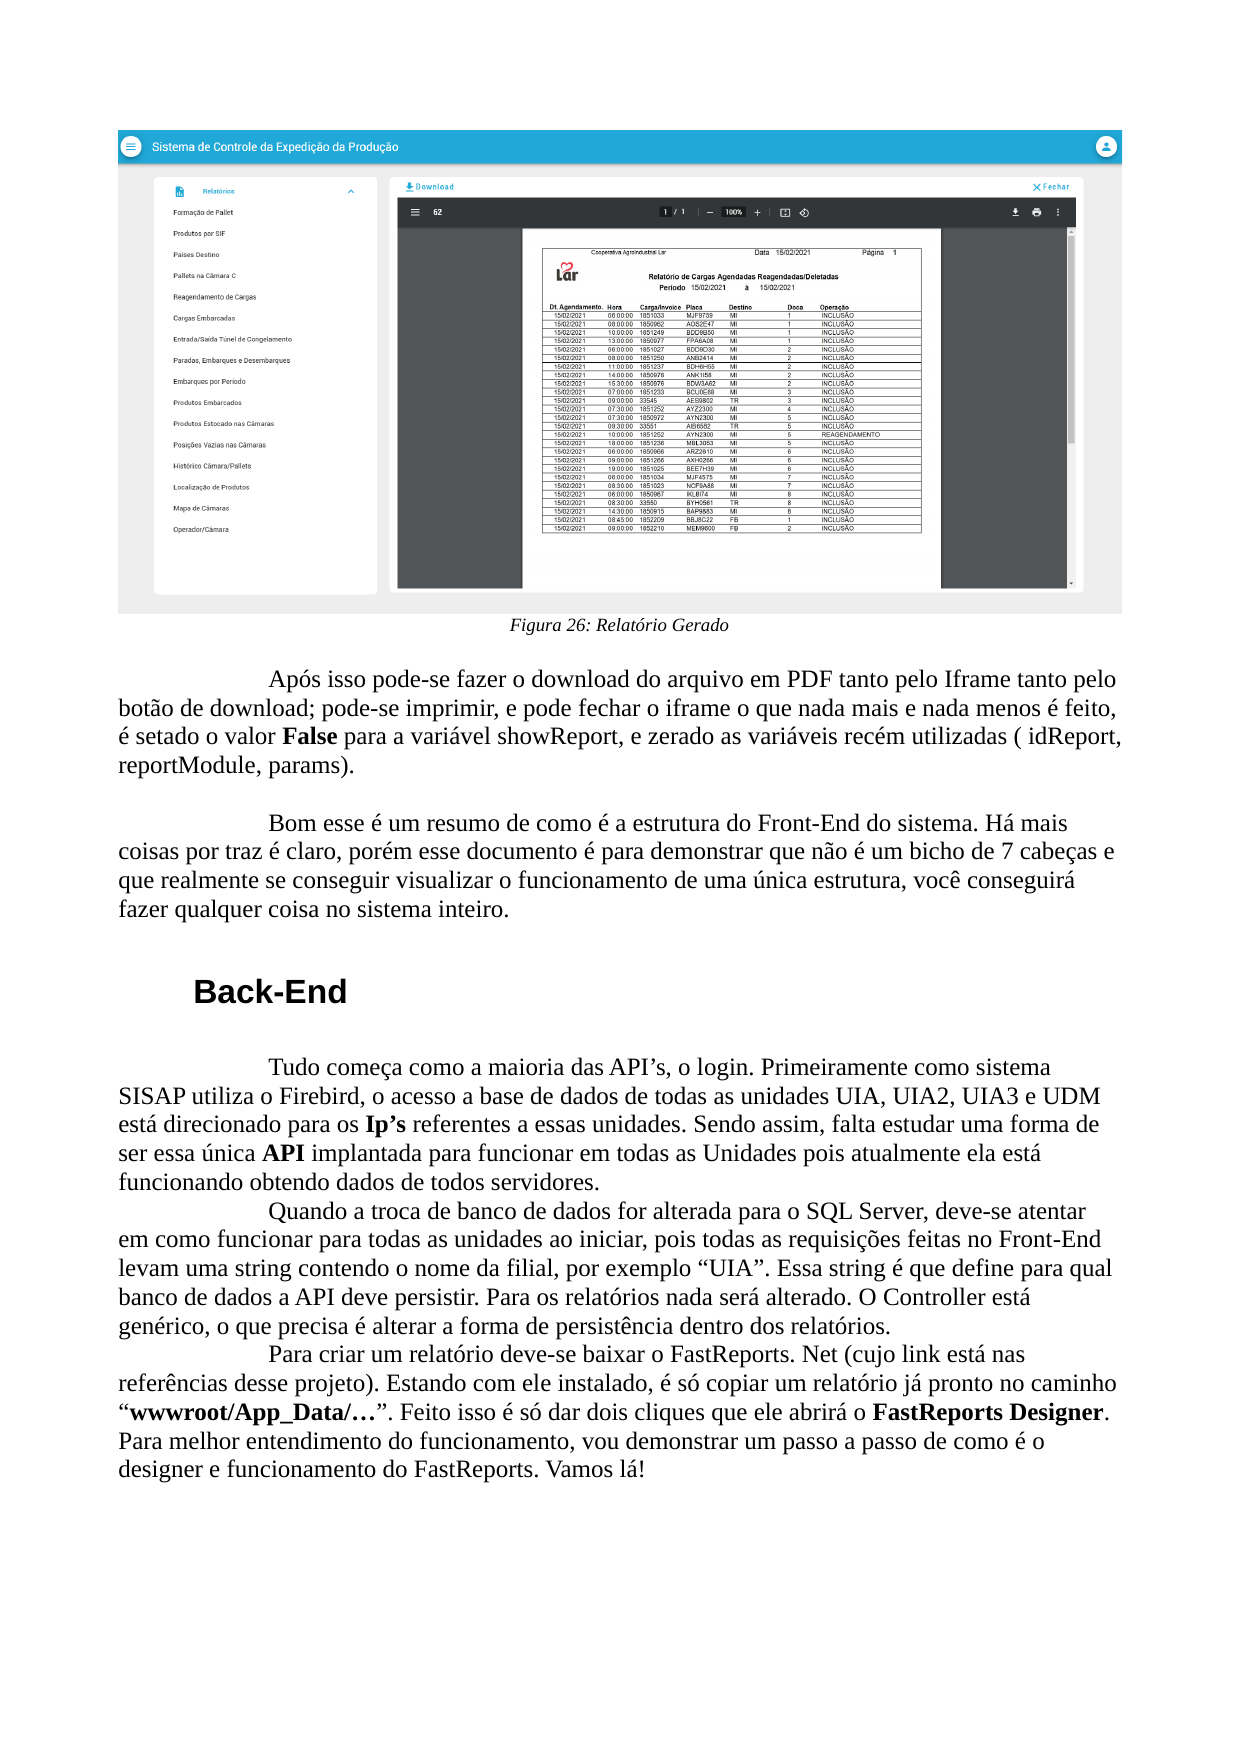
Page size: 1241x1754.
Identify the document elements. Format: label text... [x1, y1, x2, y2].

text Para criar um relatório deve-se baixar o FastReports. Net (cujo link está nas referências desse projeto). Estando com ele instalado, é só copiar um relatório já pronto no caminho “wwwroot/App_Data/…”. Feito isso é só dar dois cliques que ele abrirá o FastReports Designer. [118, 1339, 1122, 1426]
picture [118, 130, 1123, 614]
text Tudo começa como a maioria das API’s, o login. Primeiramente como sistema SISAP utiliza o Firebird, o acesso a base de dados de todas as unidades UIA, UIA2, UIA3 e UDM está direcionado para os Ip’s referentes a essas unidades. Sendo assim, falta estudar uma forma de ser essa única API implantada para funcionar em todas as Unidades pois atualmente ela está funcionando obtendo dados de todos servidores. [118, 1052, 1122, 1196]
text Bom esse é um resumo de como é a estrutura do Front-End do sistema. Há mais coisas por traz é claro, porém esse documento é para demonstrar que não é um bicho de 7 cabeças e que realmente se conseguir visualizar o funcionamento de uma única estrutura, você conseguirá fazer qualquer coisa no sistema inteiro. [118, 808, 1122, 923]
text Quando a troca de banco de dados for alterada para o SQL Server, deve-se atentar em como funcionar para todas as unidades ao iniciar, pois todas as requisições feitas no Front-End levam uma string contendo o nome da filial, por exemplo “UIA”. Essa string é que define para qual banco de dados a API deve persistir. Para os relatórios nada será alterado. O Controller está genérico, o que precisa é alterar a forma de persistência dentro dos relatórios. [118, 1196, 1122, 1339]
text Após isso pode-se fazer o download do arquivo em PDF tanto pelo Iframe tanto pelo botão de download; pode-se imprimir, e pode fechar o iframe o que nada mais e nada menos é feito, é setado o valor False para a variável showReport, e zerado as variáveis recém utilizadas ( idReport, reportModule, params). [118, 664, 1122, 779]
text Figura 26: Relatório Gerado [118, 614, 1122, 635]
subtitle Back-End [118, 972, 1122, 1011]
text Para melhor entendimento do funcionamento, vou demonstrar um passo a passo de como é o designer e funcionamento do FastReports. Vamos lá! [118, 1426, 1122, 1483]
